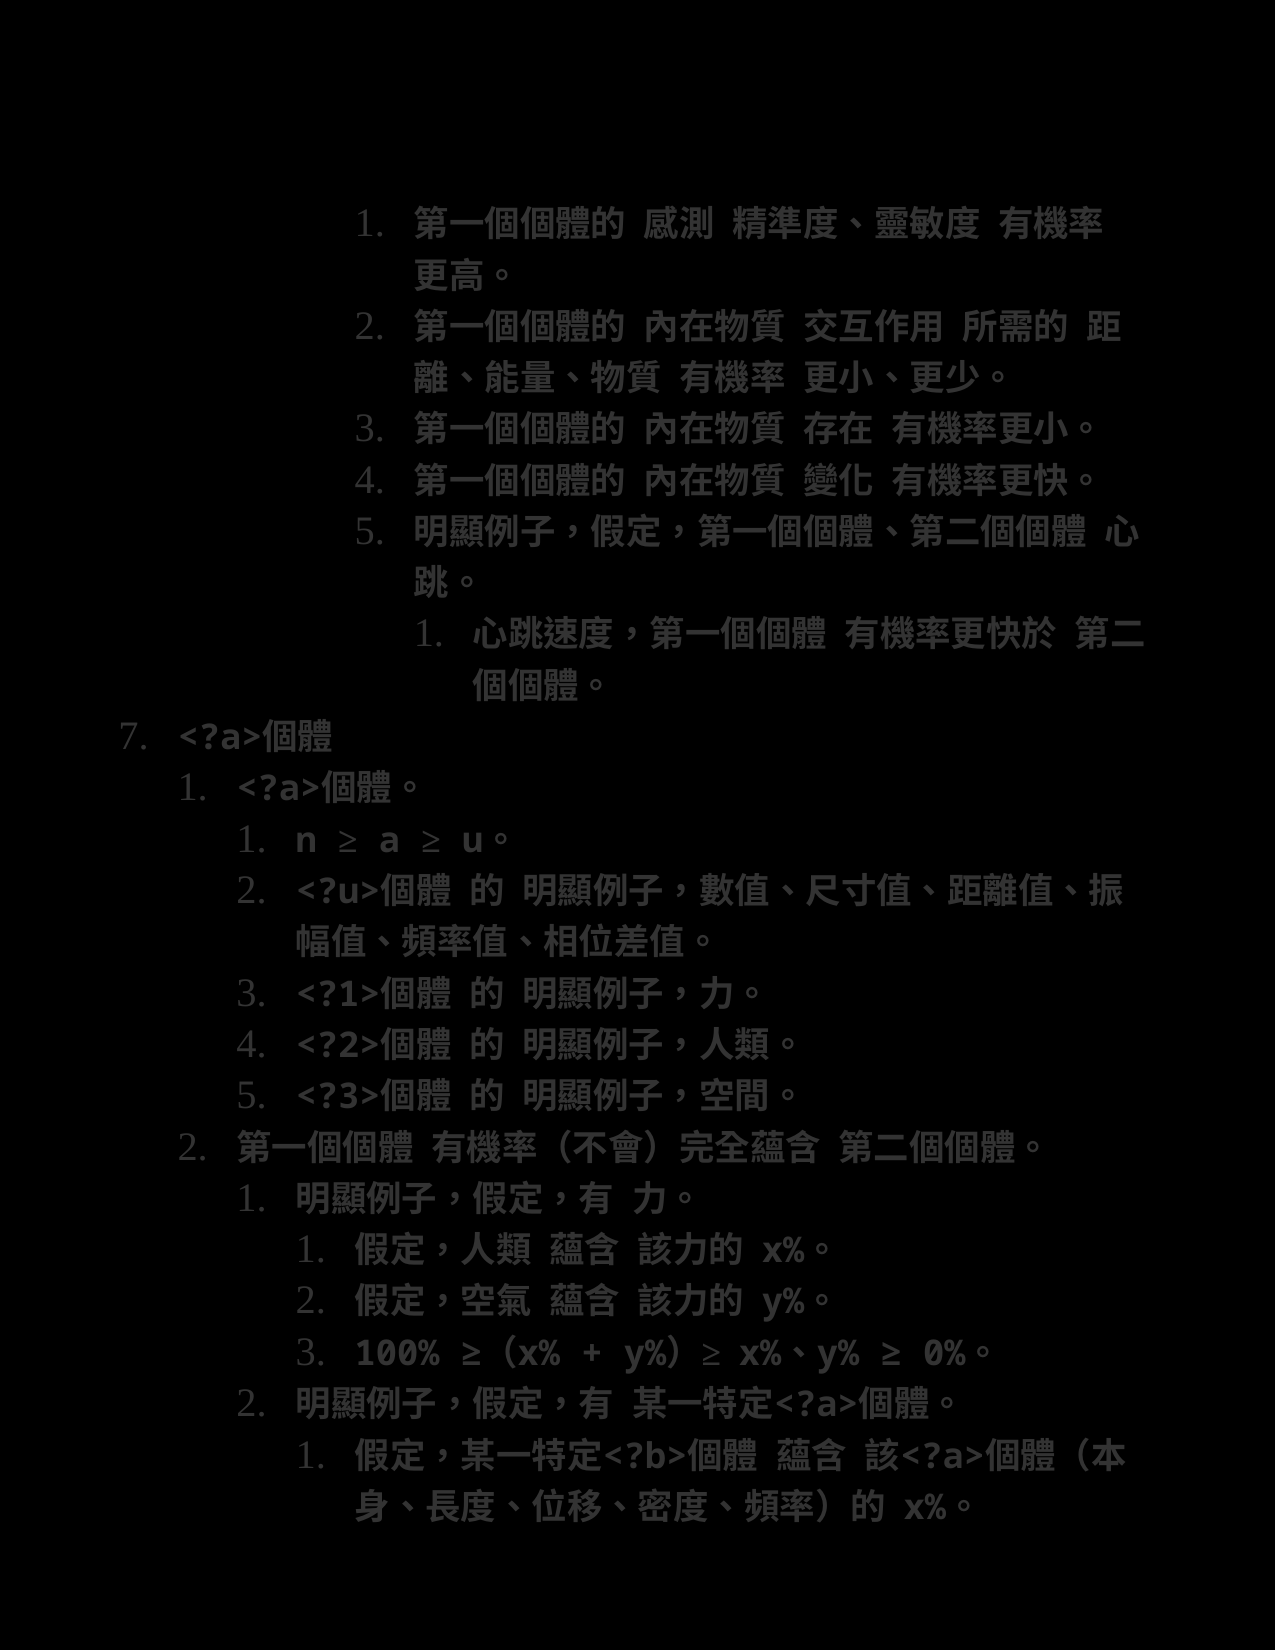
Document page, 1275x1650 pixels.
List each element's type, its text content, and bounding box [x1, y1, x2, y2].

list <?u>個體 的 明顯例子，數值、尺寸值、距離值、振幅值、頻率值、相位差值。 [236, 862, 1157, 965]
list <?2>個體 的 明顯例子，人類。 [236, 1016, 1157, 1068]
list 明顯例子，假定，有 某一特定<?a>個體。 [236, 1376, 1157, 1427]
list 第一個個體的 感測 精準度、靈敏度 有機率 更高。 [354, 196, 1157, 298]
list <?a>個體。 [177, 760, 1157, 811]
list 假定，空氣 蘊含 該力的 y%。 [295, 1273, 1157, 1324]
list 100% ≥（x% + y%）≥ x%、y% ≥ 0%。 [295, 1324, 1157, 1376]
list 假定，某一特定<?b>個體 蘊含 該<?a>個體（本身、長度、位移、密度、頻率）的 x%。 [295, 1427, 1157, 1530]
list 第一個個體的 內在物質 存在 有機率更小。 [354, 401, 1157, 452]
list 明顯例子，假定，第一個個體、第二個個體 心跳。 [354, 503, 1157, 606]
list 第一個個體的 內在物質 交互作用 所需的 距離、能量、物質 有機率 更小、更少。 [354, 298, 1157, 401]
list 第一個個體的 內在物質 變化 有機率更快。 [354, 452, 1157, 503]
list n ≥ a ≥ u。 [236, 811, 1157, 862]
list <?3>個體 的 明顯例子，空間。 [236, 1068, 1157, 1119]
list <?1>個體 的 明顯例子，力。 [236, 965, 1157, 1016]
list 心跳速度，第一個個體 有機率更快於 第二個個體。 [413, 606, 1157, 708]
list 假定，人類 蘊含 該力的 x%。 [295, 1222, 1157, 1273]
list <?a>個體 [118, 708, 1157, 760]
list 第一個個體 有機率（不會）完全蘊含 第二個個體。 [177, 1119, 1157, 1170]
list 明顯例子，假定，有 力。 [236, 1170, 1157, 1222]
